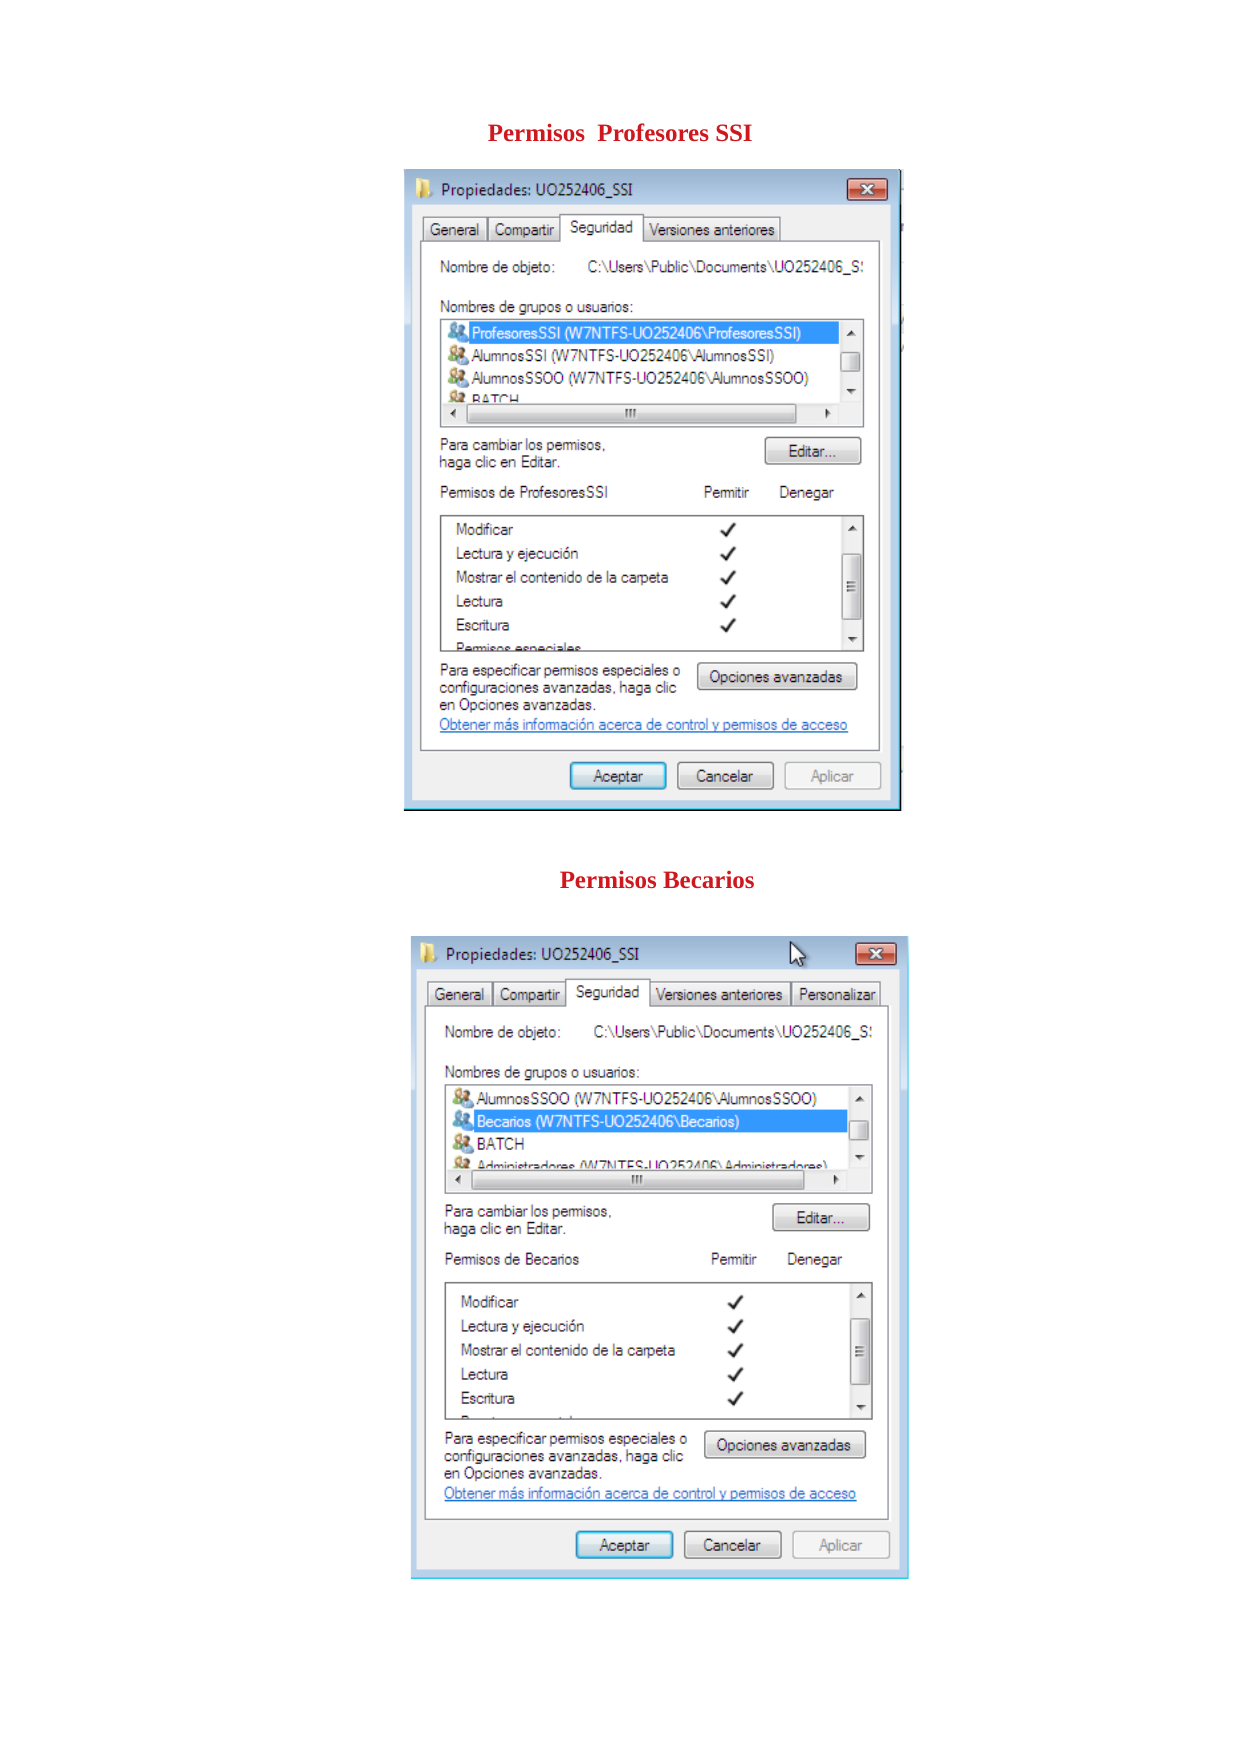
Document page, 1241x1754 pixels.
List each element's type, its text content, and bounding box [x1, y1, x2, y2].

picture [403, 169, 904, 811]
text Permisos Becarios [118, 866, 1122, 894]
picture [410, 936, 909, 1579]
text Permisos Profesores SSI [118, 118, 1122, 147]
